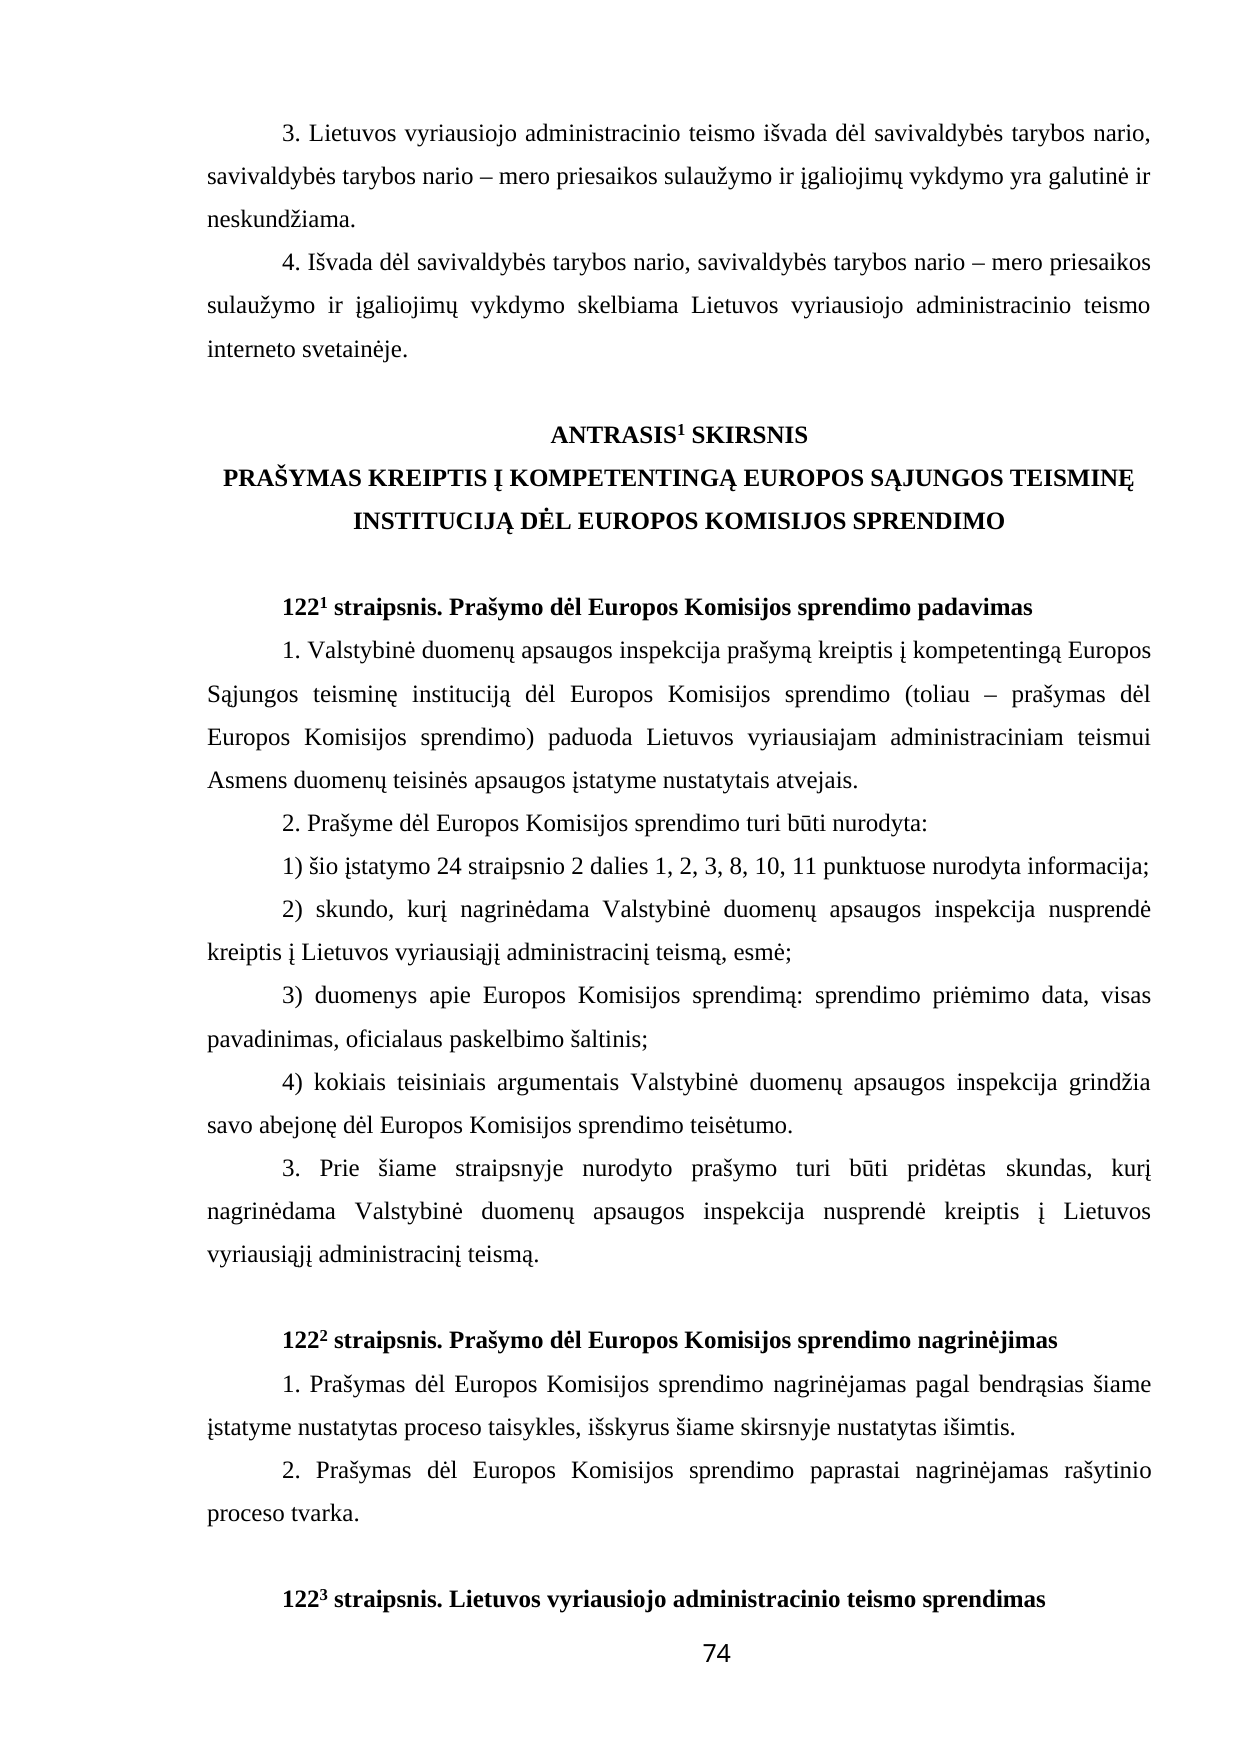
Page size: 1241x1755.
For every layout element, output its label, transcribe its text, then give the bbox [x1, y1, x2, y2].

text 3. Prie šiame straipsnyje nurodyto prašymo turi būti pridėtas skundas, kurį nagrinėdama Valstybinė duomenų apsaugos inspekcija nusprendė kreiptis į Lietuvos vyriausiąjį administracinį teismą. [207, 1153, 1152, 1268]
text 1) šio įstatymo 24 straipsnio 2 dalies 1, 2, 3, 8, 10, 11 punktuose nurodyta informacija; [207, 851, 1152, 880]
text PRAŠYMAS KREIPTIS Į KOMPETENTINGĄ EUROPOS SĄJUNGOS TEISMINĘ INSTITUCIJĄ DĖL EUROPOS KOMISIJOS SPRENDIMO [207, 463, 1152, 535]
text 2. Prašymas dėl Europos Komisijos sprendimo paprastai nagrinėjamas rašytinio proceso tvarka. [207, 1455, 1152, 1527]
text 1223 straipsnis. Lietuvos vyriausiojo administracinio teismo sprendimas [207, 1584, 1152, 1613]
text 1222 straipsnis. Prašymo dėl Europos Komisijos sprendimo nagrinėjimas [207, 1326, 1152, 1354]
text 3) duomenys apie Europos Komisijos sprendimą: sprendimo priėmimo data, visas pavadinimas, oficialaus paskelbimo šaltinis; [207, 981, 1152, 1052]
text 1. Prašymas dėl Europos Komisijos sprendimo nagrinėjamas pagal bendrąsias šiame įstatyme nustatytas proceso taisykles, išskyrus šiame skirsnyje nustatytas išimtis. [207, 1369, 1152, 1441]
text 2. Prašyme dėl Europos Komisijos sprendimo turi būti nurodyta: [207, 808, 1152, 837]
text 3. Lietuvos vyriausiojo administracinio teismo išvada dėl savivaldybės tarybos nario, savivaldybės tarybos nario – mero priesaikos sulaužymo ir įgaliojimų vykdymo yra galutinė ir neskundžiama. [207, 118, 1152, 233]
text 1221 straipsnis. Prašymo dėl Europos Komisijos sprendimo padavimas [207, 592, 1152, 621]
text ANTRASIS1 SKIRSNIS [207, 420, 1152, 449]
text 4) kokiais teisiniais argumentais Valstybinė duomenų apsaugos inspekcija grindžia savo abejonę dėl Europos Komisijos sprendimo teisėtumo. [207, 1067, 1152, 1139]
text 2) skundo, kurį nagrinėdama Valstybinė duomenų apsaugos inspekcija nusprendė kreiptis į Lietuvos vyriausiąjį administracinį teismą, esmė; [207, 894, 1152, 966]
text 1. Valstybinė duomenų apsaugos inspekcija prašymą kreiptis į kompetentingą Europos Sąjungos teisminę instituciją dėl Europos Komisijos sprendimo (toliau – prašymas dėl Europos Komisijos sprendimo) paduoda Lietuvos vyriausiajam administraciniam teismui Asmens duomenų teisinės apsaugos įstatyme nustatytais atvejais. [207, 636, 1152, 794]
text 4. Išvada dėl savivaldybės tarybos nario, savivaldybės tarybos nario – mero priesaikos sulaužymo ir įgaliojimų vykdymo skelbiama Lietuvos vyriausiojo administracinio teismo interneto svetainėje. [207, 247, 1152, 362]
